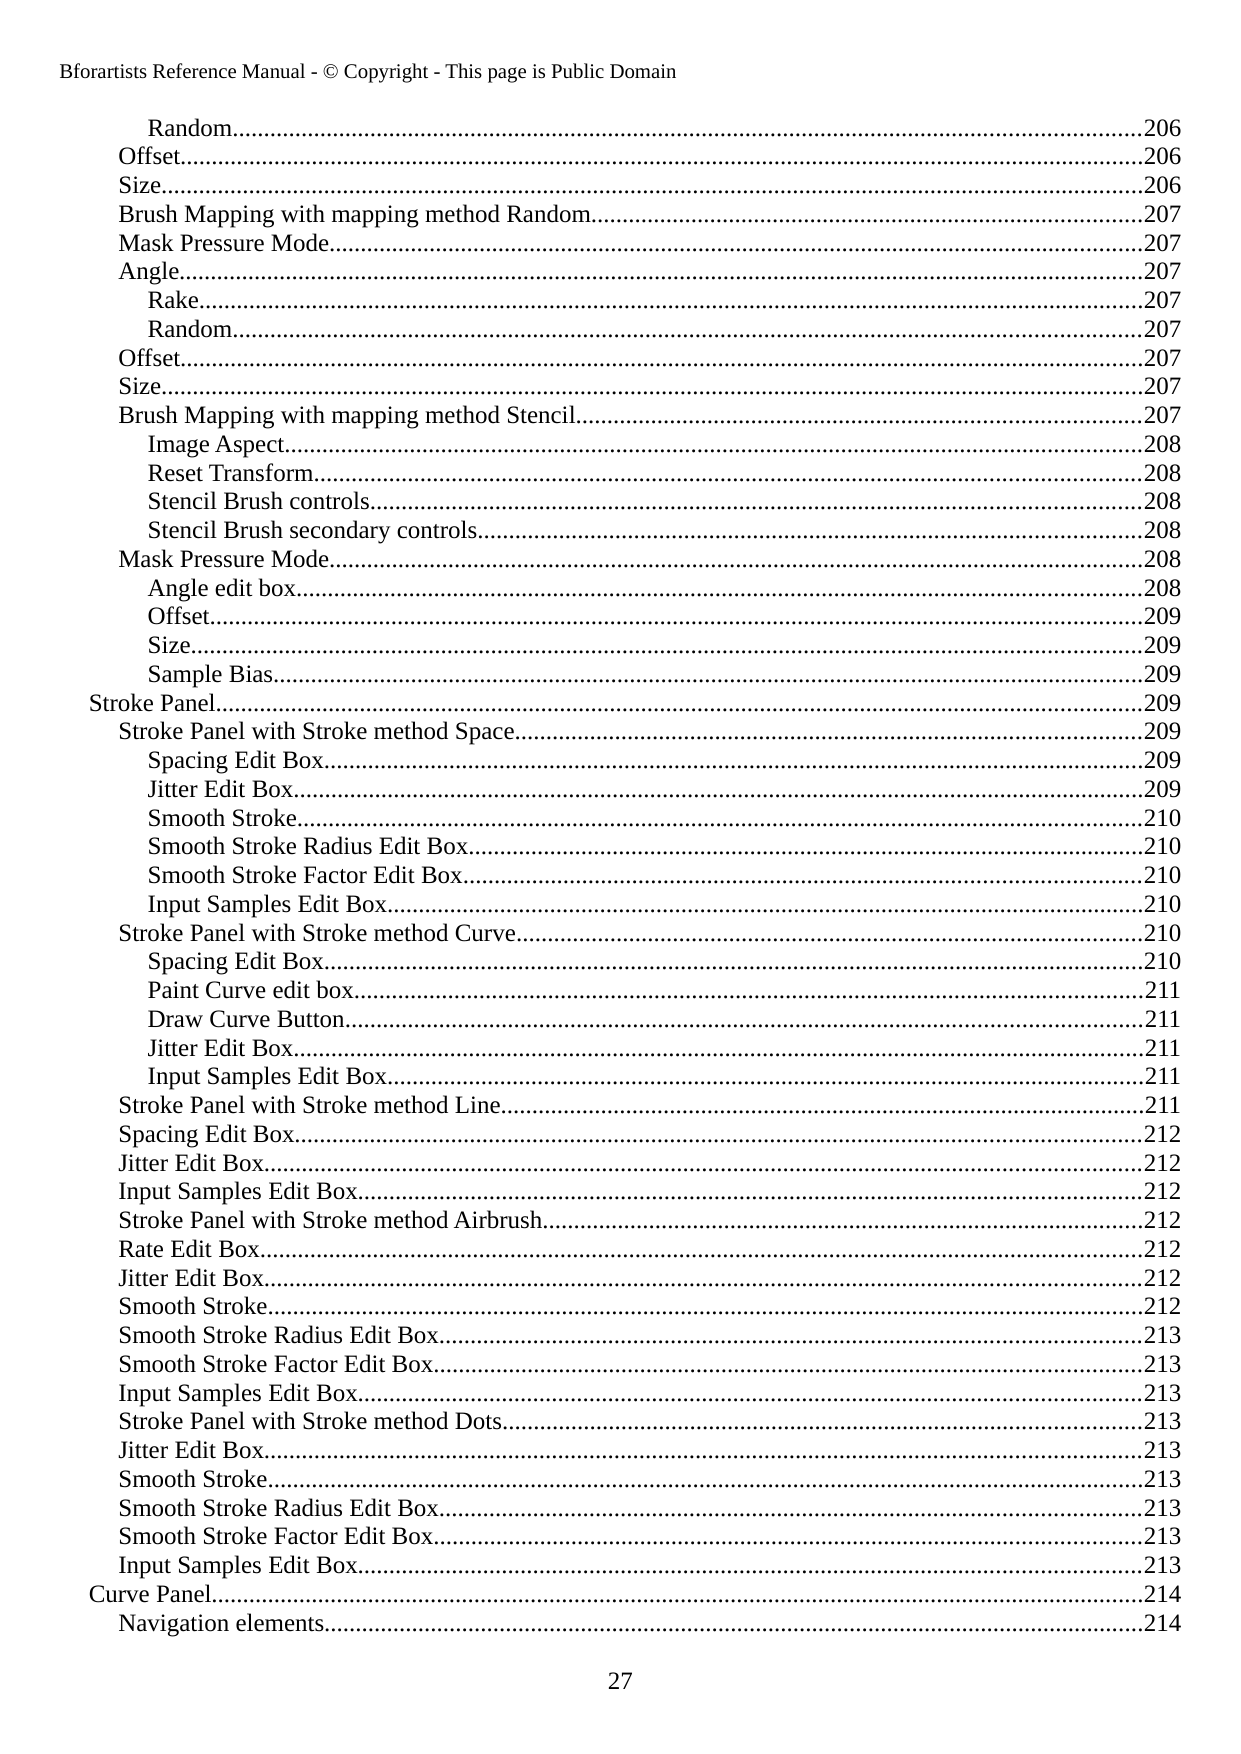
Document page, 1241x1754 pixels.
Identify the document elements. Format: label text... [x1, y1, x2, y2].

text Paint Curve edit box 211 [147, 975, 1181, 1004]
text Stencil Brush secondary controls 208 [147, 515, 1181, 544]
text Input Samples Edit Box 212 [118, 1176, 1181, 1205]
text Navigation elements 214 [118, 1608, 1181, 1636]
text Offset 207 [118, 343, 1181, 371]
text Stroke Panel with Stroke method Line 211 [118, 1090, 1181, 1119]
text Spacing Edit Box 210 [147, 946, 1181, 975]
text Stroke Panel with Stroke method Curve 210 [118, 918, 1181, 946]
text Angle edit box 208 [147, 573, 1181, 601]
text Mask Pressure Mode 208 [118, 544, 1181, 573]
text Size 209 [147, 630, 1181, 659]
text Input Samples Edit Box 213 [118, 1550, 1181, 1579]
text Input Samples Edit Box 211 [147, 1061, 1181, 1090]
text Brush Mapping with mapping method Stencil 207 [118, 400, 1181, 429]
text Reset Transform 208 [147, 458, 1181, 486]
text Rate Edit Box 212 [118, 1234, 1181, 1263]
text Jitter Edit Box 212 [118, 1263, 1181, 1291]
text Smooth Stroke Radius Edit Box 213 [118, 1493, 1181, 1521]
text Smooth Stroke Factor Edit Box 210 [147, 860, 1181, 889]
text Input Samples Edit Box 210 [147, 889, 1181, 918]
text Offset 209 [147, 601, 1181, 630]
text Size 207 [118, 371, 1181, 400]
text Image Aspect 208 [147, 429, 1181, 458]
text Smooth Stroke 212 [118, 1291, 1181, 1320]
text Stroke Panel with Stroke method Space 209 [118, 716, 1181, 745]
text Random 206 [147, 113, 1181, 141]
text Spacing Edit Box 209 [147, 745, 1181, 774]
text Spacing Edit Box 212 [118, 1119, 1181, 1148]
text Stroke Panel 209 [88, 688, 1181, 716]
text Mask Pressure Mode 207 [118, 228, 1181, 256]
text Random 207 [147, 314, 1181, 343]
text Stroke Panel with Stroke method Dots 213 [118, 1406, 1181, 1435]
text Draw Curve Button 211 [147, 1004, 1181, 1033]
text Jitter Edit Box 212 [118, 1148, 1181, 1176]
text Sample Bias 209 [147, 659, 1181, 688]
text Angle 207 [118, 256, 1181, 285]
text Smooth Stroke Factor Edit Box 213 [118, 1349, 1181, 1378]
text Smooth Stroke Factor Edit Box 213 [118, 1521, 1181, 1550]
text Smooth Stroke 210 [147, 803, 1181, 831]
text Jitter Edit Box 209 [147, 774, 1181, 803]
text Curve Panel 214 [88, 1579, 1181, 1608]
text Jitter Edit Box 211 [147, 1033, 1181, 1061]
text Jitter Edit Box 213 [118, 1435, 1181, 1464]
text Stencil Brush controls 208 [147, 486, 1181, 515]
text Offset 206 [118, 141, 1181, 170]
text Input Samples Edit Box 213 [118, 1378, 1181, 1406]
text Size 206 [118, 170, 1181, 199]
text Brush Mapping with mapping method Random 207 [118, 199, 1181, 228]
text Smooth Stroke 213 [118, 1464, 1181, 1493]
text Rake 207 [147, 285, 1181, 314]
text Smooth Stroke Radius Edit Box 210 [147, 831, 1181, 860]
text Smooth Stroke Radius Edit Box 213 [118, 1320, 1181, 1349]
text Stroke Panel with Stroke method Airbrush 212 [118, 1205, 1181, 1234]
